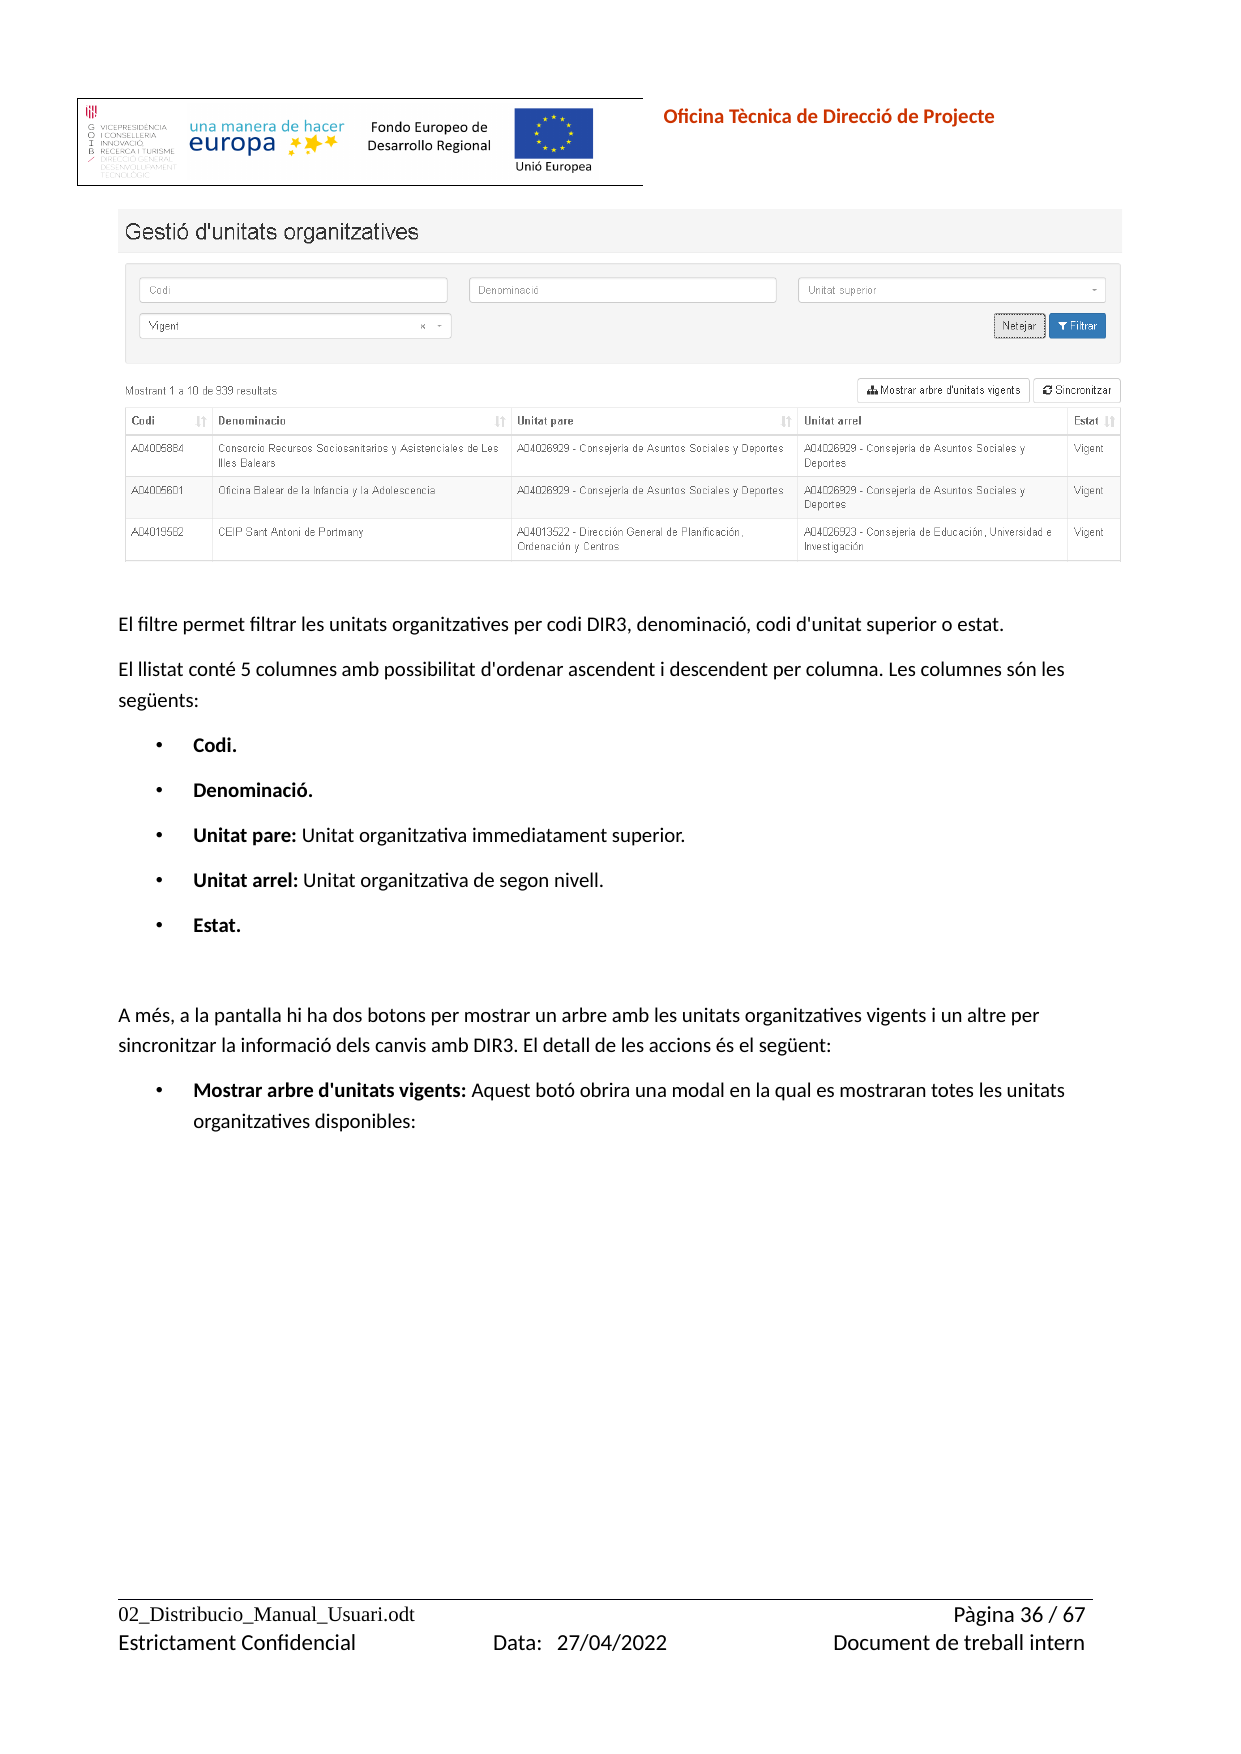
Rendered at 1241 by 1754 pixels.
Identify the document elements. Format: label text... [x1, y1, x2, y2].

list Estat. [156, 912, 1122, 937]
list Mostrar arbre d'unitats vigents: Aquest botó obrira una modal en la qual es mostraran totes les unitats organitzatives disponibles: [156, 1077, 1122, 1133]
text El filtre permet filtrar les unitats organitzatives per codi DIR3, denominació, codi d'unitat superior o estat. [118, 612, 1122, 637]
text A més, a la pantalla hi ha dos botons per mostrar un arbre amb les unitats organitzatives vigents i un altre per sincronitzar la informació dels canvis amb DIR3. El detall de les accions és el següent: [118, 1002, 1122, 1058]
list Unitat pare: Unitat organitzativa immediatament superior. [156, 822, 1122, 847]
list Denominació. [156, 777, 1122, 802]
text El llistat conté 5 columnes amb possibilitat d'ordenar ascendent i descendent per columna. Les columnes són les següents: [118, 657, 1122, 712]
picture [187, 103, 599, 180]
picture [82, 103, 181, 180]
list Unitat arrel: Unitat organitzativa de segon nivell. [156, 867, 1122, 892]
picture [118, 209, 1123, 562]
list Codi. [156, 732, 1122, 757]
